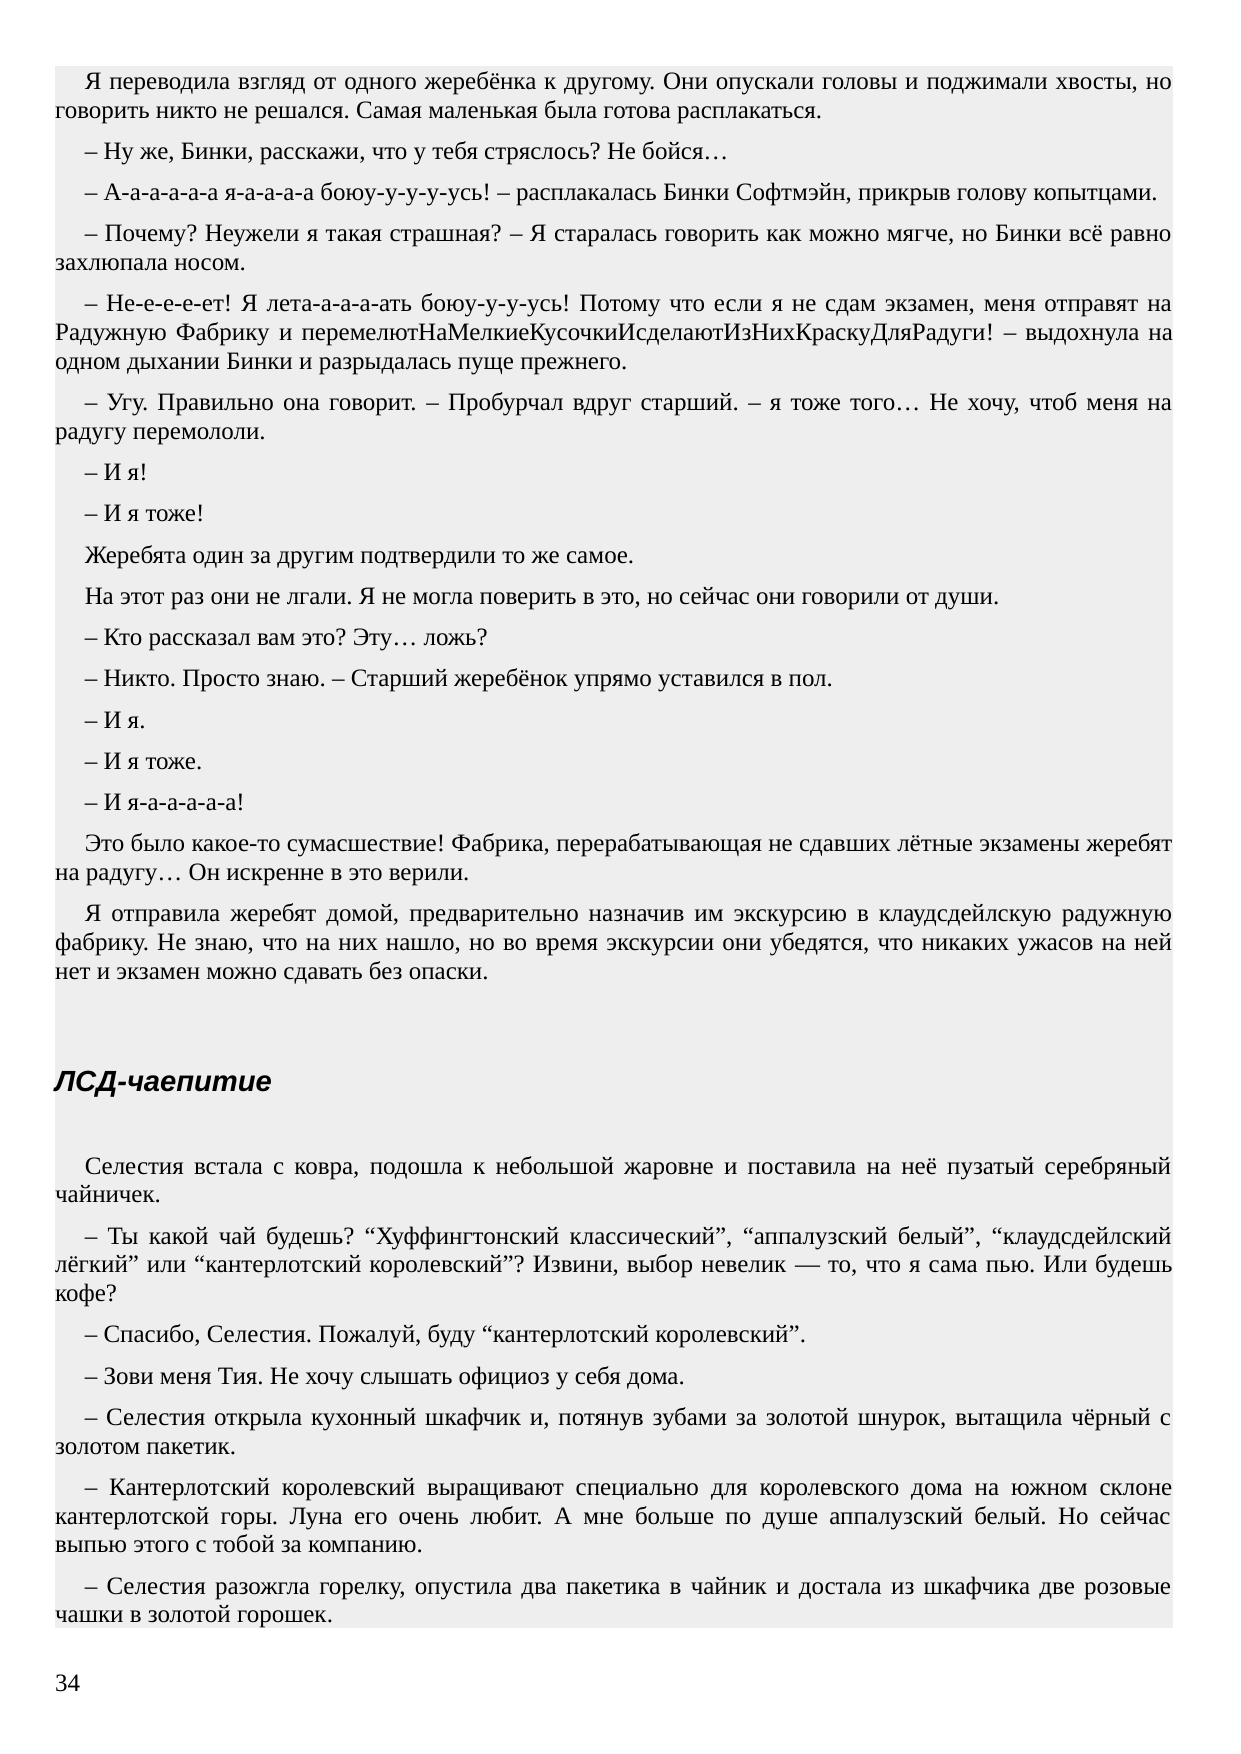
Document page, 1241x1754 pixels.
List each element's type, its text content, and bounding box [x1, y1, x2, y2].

text – Селестия открыла кухонный шкафчик и, потянув зубами за золотой шнурок, вытащила чёрный с золотом пакетик. [55, 1402, 1173, 1459]
text – И я тоже. [55, 746, 1173, 775]
text – Не-е-е-е-ет! Я лета-а-а-а-ать боюу-у-у-усь! Потому что если я не сдам экзамен, меня отправят на Радужную Фабрику и перемелютНаМелкиеКусочкиИсделаютИзНихКраскуДляРадуги! – выдохнула на одном дыхании Бинки и разрыдалась пуще прежнего. [55, 288, 1173, 375]
text Жеребята один за другим подтвердили то же самое. [55, 540, 1173, 568]
text – Никто. Просто знаю. – Старший жеребёнок упрямо уставился в пол. [55, 663, 1173, 692]
text – Почему? Неужели я такая страшная? – Я старалась говорить как можно мягче, но Бинки всё равно захлюпала носом. [55, 218, 1173, 276]
text – А-а-а-а-а-а я-а-а-а-а боюу-у-у-у-усь! – расплакалась Бинки Софтмэйн, прикрыв голову копытцами. [55, 177, 1173, 206]
text Это было какое-то сумасшествие! Фабрика, перерабатывающая не сдавших лётные экзамены жеребят на радугу… Он искренне в это верили. [55, 828, 1173, 886]
text – Зови меня Тия. Не хочу слышать официоз у себя дома. [55, 1361, 1173, 1389]
text – Кто рассказал вам это? Эту… ложь? [55, 622, 1173, 651]
text Селестия встала с ковра, подошла к небольшой жаровне и поставила на неё пузатый серебряный чайничек. [55, 1151, 1173, 1208]
text – Ты какой чай будешь? “Хуффингтонский классический”, “аппалузский белый”, “клаудсдейлский лёгкий” или “кантерлотский королевский”? Извини, выбор невелик — то, что я сама пью. Или будешь кофе? [55, 1221, 1173, 1307]
text – И я! [55, 457, 1173, 486]
text – Ну же, Бинки, расскажи, что у тебя стряслось? Не бойся… [55, 136, 1173, 165]
text – Кантерлотский королевский выращивают специально для королевского дома на южном склоне кантерлотской горы. Луна его очень любит. А мне больше по душе аппалузский белый. Но сейчас выпью этого с тобой за компанию. [55, 1472, 1173, 1558]
text – Угу. Правильно она говорит. – Пробурчал вдруг старший. – я тоже того… Не хочу, чтоб меня на радугу перемололи. [55, 387, 1173, 445]
text – И я тоже! [55, 498, 1173, 527]
text На этот раз они не лгали. Я не могла поверить в это, но сейчас они говорили от души. [55, 581, 1173, 610]
subtitle ЛСД-чаепитие [55, 1063, 1173, 1097]
text – И я-а-а-а-а-а! [55, 787, 1173, 816]
text Я отправила жеребят домой, предварительно назначив им экскурсию в клаудсдейлскую радужную фабрику. Не знаю, что на них нашло, но во время экскурсии они убедятся, что никаких ужасов на ней нет и экзамен можно сдавать без опаски. [55, 898, 1173, 985]
text – И я. [55, 705, 1173, 733]
text – Селестия разожгла горелку, опустила два пакетика в чайник и достала из шкафчика две розовые чашки в золотой горошек. [55, 1571, 1173, 1628]
text – Спасибо, Селестия. Пожалуй, буду “кантерлотский королевский”. [55, 1319, 1173, 1348]
text Я переводила взгляд от одного жеребёнка к другому. Они опускали головы и поджимали хвосты, но говорить никто не решался. Самая маленькая была готова расплакаться. [55, 66, 1173, 123]
